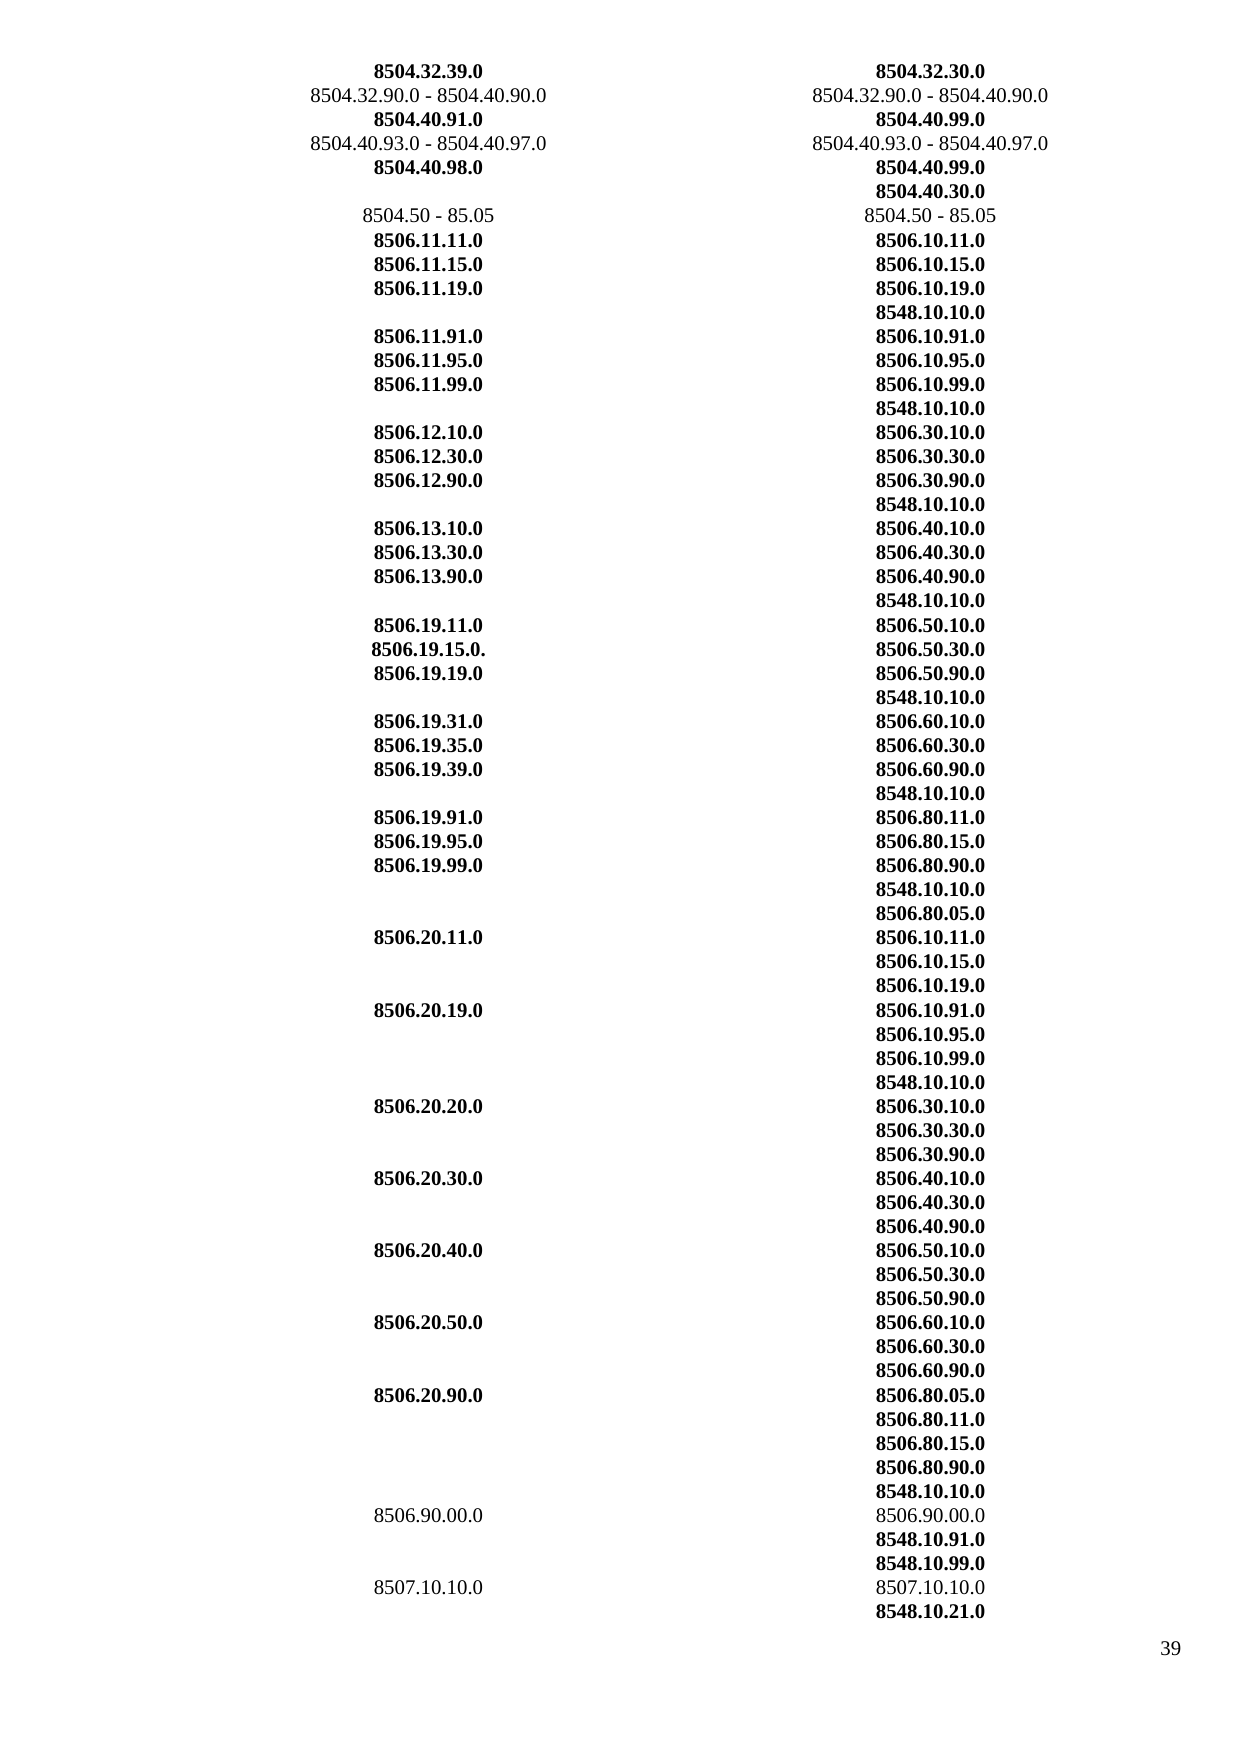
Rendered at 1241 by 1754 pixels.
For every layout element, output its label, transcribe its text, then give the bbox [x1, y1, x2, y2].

table_cell [177, 1190, 679, 1214]
table_cell [177, 1334, 679, 1358]
table_cell 8506.50.30.0 [679, 1262, 1181, 1286]
table_cell 8506.10.15.0 [679, 949, 1181, 973]
table_cell 8506.20.30.0 [177, 1166, 679, 1190]
table_cell 8506.40.10.0 [679, 1166, 1181, 1190]
table_cell 8506.60.90.0 [679, 1359, 1181, 1382]
table_cell 8506.19.19.0 [177, 661, 679, 685]
table_cell 8506.13.10.0 [177, 516, 679, 540]
table_cell 8504.32.30.0 [679, 59, 1181, 83]
table_cell 8506.20.90.0 [177, 1383, 679, 1407]
table_cell 8506.20.40.0 [177, 1238, 679, 1262]
table_cell [177, 1070, 679, 1094]
table_cell [177, 300, 679, 324]
table_cell 8506.10.19.0 [679, 276, 1181, 300]
table_cell 8506.90.00.0 [679, 1503, 1181, 1527]
table_cell 8504.40.91.0 [177, 107, 679, 131]
table_cell 8506.19.91.0 [177, 805, 679, 829]
table_cell 8506.10.91.0 [679, 998, 1181, 1022]
table_cell 8506.10.11.0 [679, 228, 1181, 252]
table_cell 8548.10.99.0 [679, 1551, 1181, 1575]
table_cell [177, 179, 679, 203]
table_cell [177, 974, 679, 997]
table_cell [177, 1286, 679, 1310]
table_cell [177, 1214, 679, 1238]
table_cell 8506.50.90.0 [679, 1286, 1181, 1310]
table_cell 8506.40.90.0 [679, 1214, 1181, 1238]
table_cell [177, 781, 679, 805]
table_cell 8506.10.99.0 [679, 372, 1181, 396]
table_cell [177, 396, 679, 420]
table_cell [177, 1479, 679, 1503]
table_cell 8506.19.95.0 [177, 829, 679, 853]
table_cell 8506.80.15.0 [679, 1431, 1181, 1455]
table_cell 8504.50 - 85.05 [679, 204, 1181, 227]
table_cell 8548.10.10.0 [679, 1070, 1181, 1094]
table_cell 8506.20.19.0 [177, 998, 679, 1022]
table_cell 8548.10.10.0 [679, 589, 1181, 612]
table_cell 8506.19.39.0 [177, 757, 679, 781]
table_cell 8506.80.15.0 [679, 829, 1181, 853]
table_cell 8506.11.91.0 [177, 324, 679, 348]
table_cell 8506.40.10.0 [679, 516, 1181, 540]
table_cell 8506.30.90.0 [679, 468, 1181, 492]
table_cell 8504.40.98.0 [177, 155, 679, 179]
table_cell 8506.11.95.0 [177, 348, 679, 372]
table_cell [177, 685, 679, 709]
table_cell [177, 1407, 679, 1431]
table_cell 8506.50.90.0 [679, 661, 1181, 685]
table_cell 8506.10.15.0 [679, 252, 1181, 276]
table_cell 8506.10.91.0 [679, 324, 1181, 348]
table_cell [177, 1046, 679, 1070]
table_cell 8506.80.90.0 [679, 853, 1181, 877]
table_cell 8506.80.05.0 [679, 1383, 1181, 1407]
table_cell 8548.10.10.0 [679, 685, 1181, 709]
table_cell [177, 901, 679, 925]
table_cell [177, 1142, 679, 1166]
table_cell 8506.20.11.0 [177, 925, 679, 949]
table_cell 8506.11.19.0 [177, 276, 679, 300]
table_cell [177, 877, 679, 901]
table_cell 8504.40.99.0 [679, 155, 1181, 179]
table_cell 8506.19.35.0 [177, 733, 679, 757]
table_cell 8506.50.30.0 [679, 637, 1181, 661]
table_cell [177, 1359, 679, 1382]
table_cell 8506.10.95.0 [679, 348, 1181, 372]
table_cell 8506.11.99.0 [177, 372, 679, 396]
table_cell 8506.19.31.0 [177, 709, 679, 733]
table_cell 8506.50.10.0 [679, 613, 1181, 637]
table_cell 8506.40.90.0 [679, 564, 1181, 588]
table_cell 8548.10.10.0 [679, 1479, 1181, 1503]
table_cell 8506.60.10.0 [679, 709, 1181, 733]
table_cell 8506.12.30.0 [177, 444, 679, 468]
table_cell [177, 1551, 679, 1575]
table_cell [177, 1118, 679, 1142]
table_cell 8506.80.90.0 [679, 1455, 1181, 1479]
table_cell 8506.80.11.0 [679, 1407, 1181, 1431]
table_cell 8504.32.90.0 - 8504.40.90.0 [679, 83, 1181, 107]
table_cell 8548.10.10.0 [679, 781, 1181, 805]
table_cell 8506.60.30.0 [679, 733, 1181, 757]
table_cell [177, 1262, 679, 1286]
table_cell 8506.19.99.0 [177, 853, 679, 877]
table_cell 8506.40.30.0 [679, 1190, 1181, 1214]
table_cell 8548.10.21.0 [679, 1599, 1181, 1623]
table_cell 8506.10.99.0 [679, 1046, 1181, 1070]
table_cell 8506.30.10.0 [679, 420, 1181, 444]
table_cell 8506.11.11.0 [177, 228, 679, 252]
table_cell 8506.10.95.0 [679, 1022, 1181, 1046]
table_cell 8506.12.90.0 [177, 468, 679, 492]
table_cell 8506.60.10.0 [679, 1310, 1181, 1334]
table_cell 8506.11.15.0 [177, 252, 679, 276]
table_cell 8506.80.11.0 [679, 805, 1181, 829]
table_cell 8506.40.30.0 [679, 540, 1181, 564]
table_cell 8504.32.39.0 [177, 59, 679, 83]
table_cell 8506.30.30.0 [679, 444, 1181, 468]
table_cell 8506.20.20.0 [177, 1094, 679, 1118]
table_cell [177, 1455, 679, 1479]
table_cell 8506.60.90.0 [679, 757, 1181, 781]
table_cell 8506.13.30.0 [177, 540, 679, 564]
table_cell 8504.40.93.0 - 8504.40.97.0 [679, 131, 1181, 155]
table_cell 8548.10.10.0 [679, 300, 1181, 324]
table_cell 8506.90.00.0 [177, 1503, 679, 1527]
table_cell [177, 949, 679, 973]
table_cell 8506.12.10.0 [177, 420, 679, 444]
table_cell 8506.50.10.0 [679, 1238, 1181, 1262]
table_cell 8506.10.11.0 [679, 925, 1181, 949]
table_cell 8548.10.10.0 [679, 877, 1181, 901]
table_cell [177, 1431, 679, 1455]
table_cell 8506.30.90.0 [679, 1142, 1181, 1166]
table_cell 8506.19.15.0. [177, 637, 679, 661]
table_cell 8507.10.10.0 [679, 1575, 1181, 1599]
table_cell 8548.10.10.0 [679, 396, 1181, 420]
table_cell 8506.10.19.0 [679, 974, 1181, 997]
table_cell 8504.40.30.0 [679, 179, 1181, 203]
table_cell 8548.10.10.0 [679, 492, 1181, 516]
table_cell 8506.30.10.0 [679, 1094, 1181, 1118]
table_cell 8504.40.99.0 [679, 107, 1181, 131]
table_cell 8506.30.30.0 [679, 1118, 1181, 1142]
table_cell [177, 1022, 679, 1046]
table_cell 8548.10.91.0 [679, 1527, 1181, 1551]
table_cell [177, 492, 679, 516]
table_cell 8504.32.90.0 - 8504.40.90.0 [177, 83, 679, 107]
table_cell 8504.40.93.0 - 8504.40.97.0 [177, 131, 679, 155]
table_cell [177, 1599, 679, 1623]
table_cell 8504.50 - 85.05 [177, 204, 679, 227]
table_cell 8507.10.10.0 [177, 1575, 679, 1599]
table_cell [177, 589, 679, 612]
table_cell 8506.13.90.0 [177, 564, 679, 588]
table_cell [177, 1527, 679, 1551]
table_cell 8506.20.50.0 [177, 1310, 679, 1334]
table_cell 8506.60.30.0 [679, 1334, 1181, 1358]
table_cell 8506.80.05.0 [679, 901, 1181, 925]
table_cell 8506.19.11.0 [177, 613, 679, 637]
